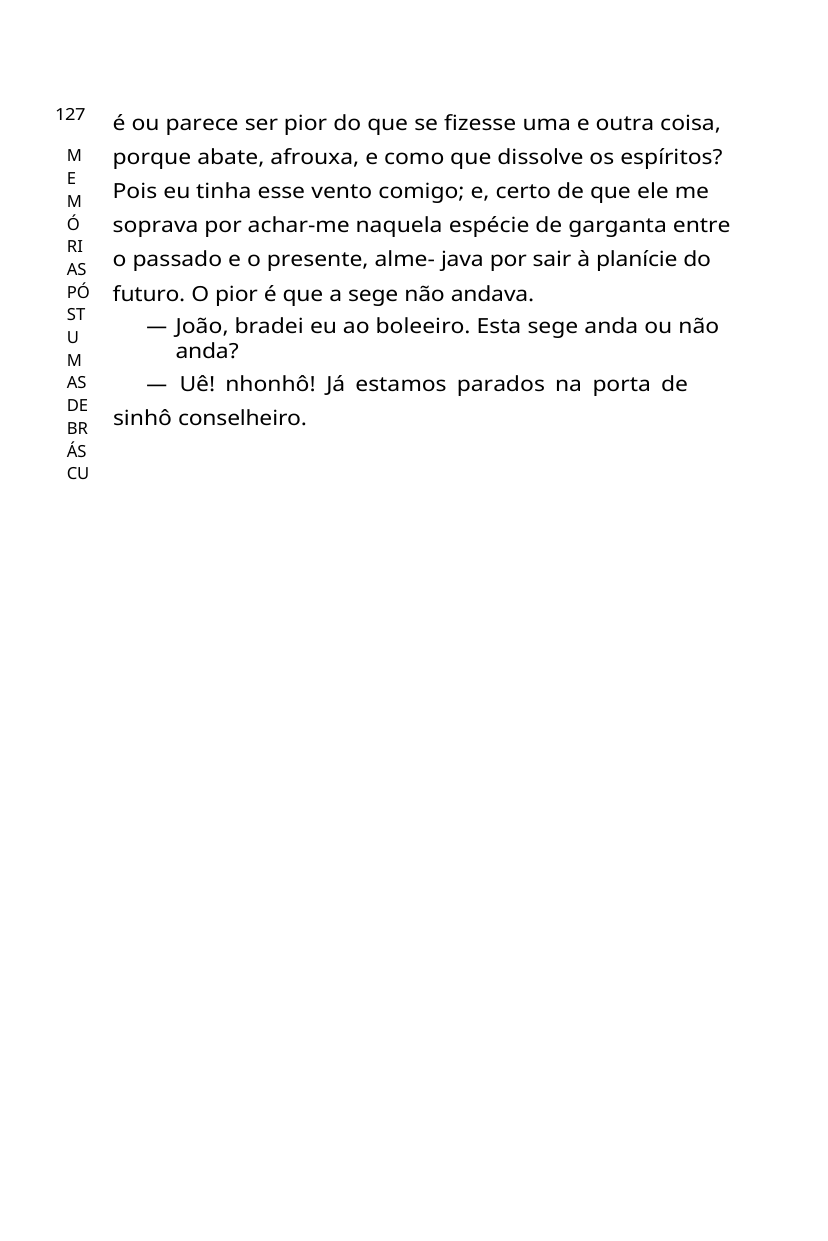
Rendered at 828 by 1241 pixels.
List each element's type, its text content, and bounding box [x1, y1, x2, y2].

list Uê! nhonhô! Já estamos parados na porta de sinhô conselheiro. [113, 369, 739, 432]
text MEMÓRIAS PÓSTUMAS DE BRÁS CUBAS [67, 144, 90, 483]
list João, bradei eu ao boleeiro. Esta sege anda ou não anda? [146, 313, 787, 364]
text 127 é ou parece ser pior do que se fizesse uma e outra coisa, porque abate, afrouxa, e como que dissolve os espíritos? Pois eu tinha esse vento comigo; e, certo de que ele me soprava por achar-me naquela espécie de garganta entre o passado e o presente, alme- java por sair à planície do futuro. O pior é que a sege não andava. [55, 103, 745, 483]
